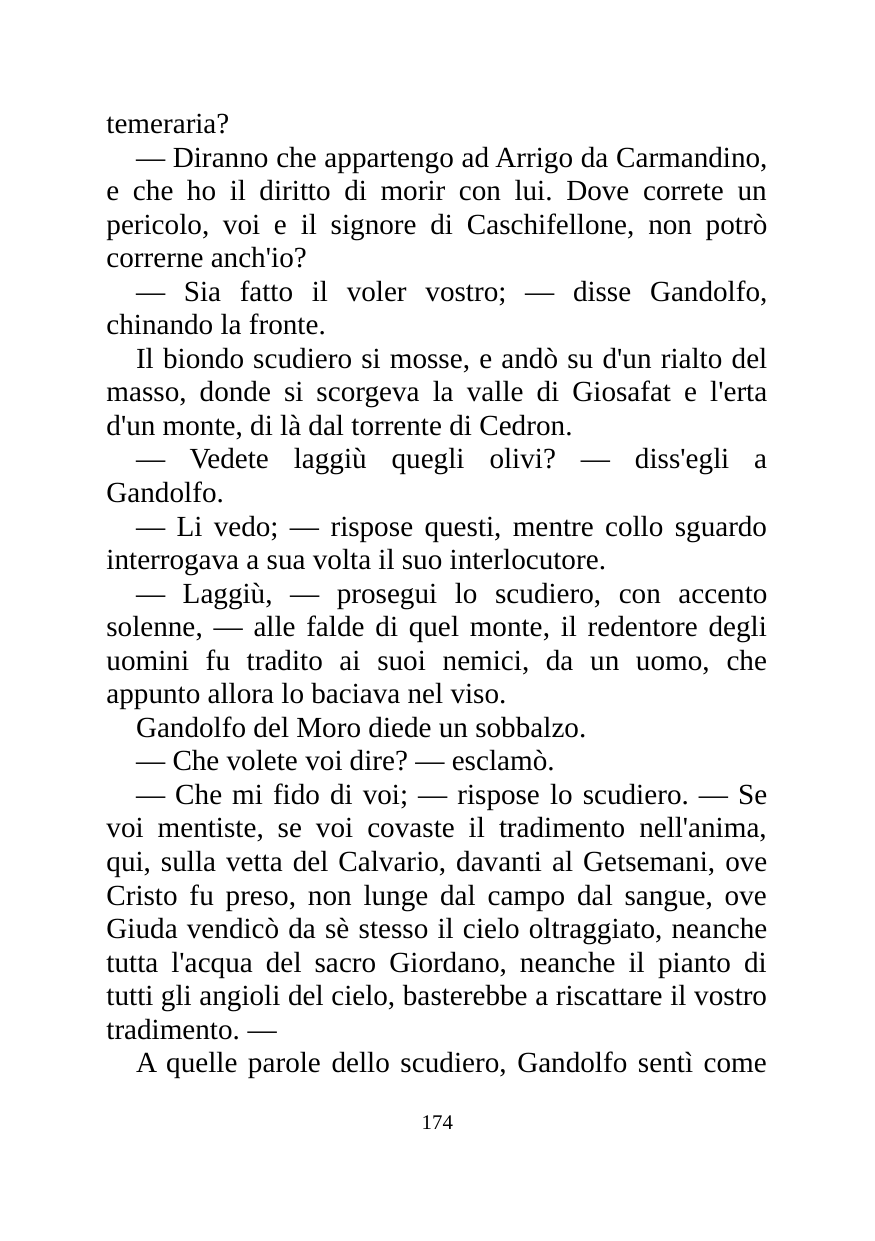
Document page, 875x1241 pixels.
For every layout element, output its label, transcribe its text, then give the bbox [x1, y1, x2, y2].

text temeraria? [106, 106, 768, 140]
text — Diranno che appartengo ad Arrigo da Carmandino, e che ho il diritto di morir con lui. Dove correte un pericolo, voi e il signore di Caschifellone, non potrò correrne anch'io? [106, 140, 768, 274]
text — Che mi fido di voi; — rispose lo scudiero. — Se voi mentiste, se voi covaste il tradimento nell'anima, qui, sulla vetta del Calvario, davanti al Getsemani, ove Cristo fu preso, non lunge dal campo dal sangue, ove Giuda vendicò da sè stesso il cielo oltraggiato, neanche tutta l'acqua del sacro Giordano, neanche il pianto di tutti gli angioli del cielo, basterebbe a riscattare il vostro tradimento. — [106, 777, 768, 1045]
text Gandolfo del Moro diede un sobbalzo. [106, 710, 768, 743]
text — Sia fatto il voler vostro; — disse Gandolfo, chinando la fronte. [106, 274, 768, 341]
text — Li vedo; — rispose questi, mentre collo sguardo interrogava a sua volta il suo interlocutore. [106, 509, 768, 576]
text — Laggiù, — prosegui lo scudiero, con accento solenne, — alle falde di quel monte, il redentore degli uomini fu tradito ai suoi nemici, da un uomo, che appunto allora lo baciava nel viso. [106, 576, 768, 710]
text — Vedete laggiù quegli olivi? — diss'egli a Gandolfo. [106, 442, 768, 509]
text A quelle parole dello scudiero, Gandolfo sentì come [106, 1045, 768, 1079]
text — Che volete voi dire? — esclamò. [106, 743, 768, 777]
text Il biondo scudiero si mosse, e andò su d'un rialto del masso, donde si scorgeva la valle di Giosafat e l'erta d'un monte, di là dal torrente di Cedron. [106, 341, 768, 442]
